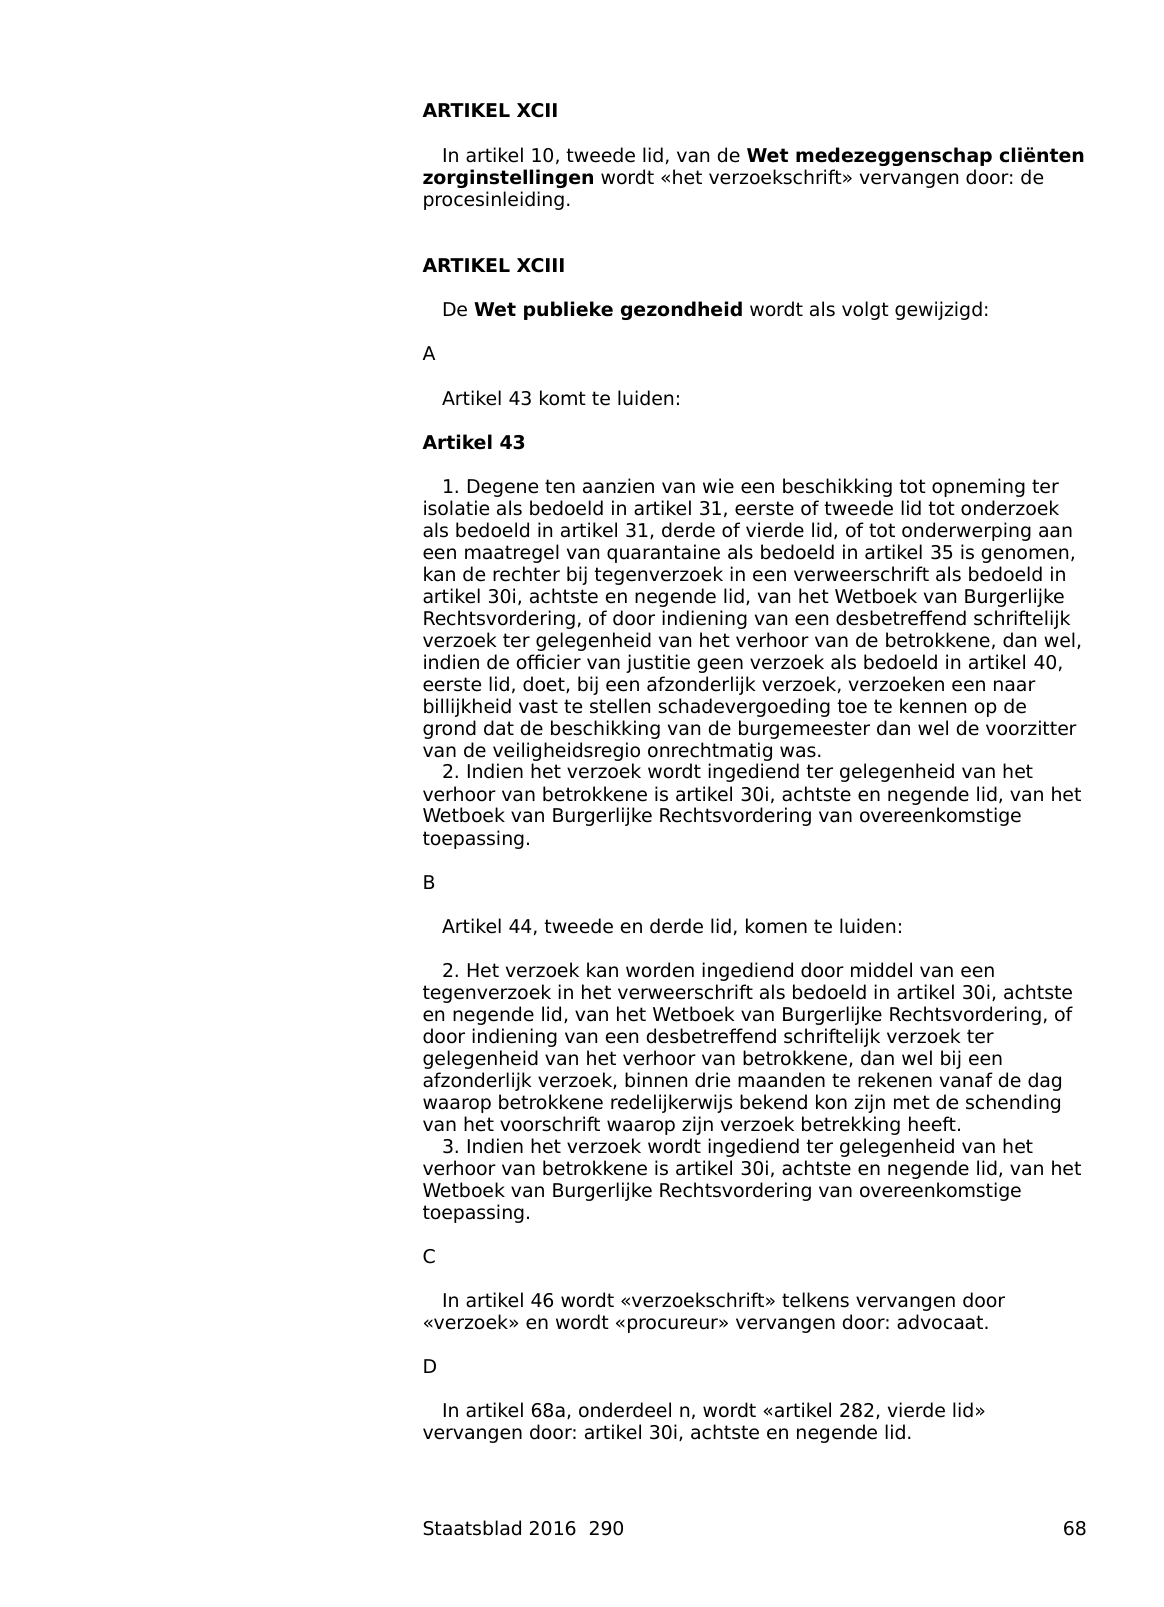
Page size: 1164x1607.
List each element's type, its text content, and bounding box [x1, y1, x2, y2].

text 3. Indien het verzoek wordt ingediend ter gelegenheid van het verhoor van betrokkene is artikel 30i, achtste en negende lid, van het Wetboek van Burgerlijke Rechtsvordering van overeenkomstige toepassing. [422, 1136, 1087, 1224]
text B [422, 872, 1087, 893]
subtitle Artikel 43 [422, 432, 1087, 453]
text In artikel 68a, onderdeel n, wordt «artikel 282, vierde lid» vervangen door: artikel 30i, achtste en negende lid. [422, 1400, 1087, 1444]
text A [422, 343, 1087, 365]
text C [422, 1246, 1087, 1268]
text In artikel 10, tweede lid, van de Wet medezeggenschap cliënten zorginstellingen wordt «het verzoekschrift» vervangen door: de procesinleiding. [422, 144, 1087, 211]
text D [422, 1356, 1087, 1378]
text 1. Degene ten aanzien van wie een beschikking tot opneming ter isolatie als bedoeld in artikel 31, eerste of tweede lid tot onderzoek als bedoeld in artikel 31, derde of vierde lid, of tot onderwerping aan een maatregel van quarantaine als bedoeld in artikel 35 is genomen, kan de rechter bij tegenverzoek in een verweerschrift als bedoeld in artikel 30i, achtste en negende lid, van het Wetboek van Burgerlijke Rechtsvordering, of door indiening van een desbetreffend schriftelijk verzoek ter gelegenheid van het verhoor van de betrokkene, dan wel, indien de officier van justitie geen verzoek als bedoeld in artikel 40, eerste lid, doet, bij een afzonderlijk verzoek, verzoeken een naar billijkheid vast te stellen schadevergoeding toe te kennen op de grond dat de beschikking van de burgemeester dan wel de voorzitter van de veiligheidsregio onrechtmatig was. [422, 476, 1087, 761]
text 2. Indien het verzoek wordt ingediend ter gelegenheid van het verhoor van betrokkene is artikel 30i, achtste en negende lid, van het Wetboek van Burgerlijke Rechtsvordering van overeenkomstige toepassing. [422, 761, 1087, 849]
subtitle ARTIKEL XCIII [422, 255, 1087, 277]
text In artikel 46 wordt «verzoekschrift» telkens vervangen door «verzoek» en wordt «procureur» vervangen door: advocaat. [422, 1290, 1087, 1334]
text Artikel 44, tweede en derde lid, komen te luiden: [422, 916, 1087, 938]
text 2. Het verzoek kan worden ingediend door middel van een tegenverzoek in het verweerschrift als bedoeld in artikel 30i, achtste en negende lid, van het Wetboek van Burgerlijke Rechtsvordering, of door indiening van een desbetreffend schriftelijk verzoek ter gelegenheid van het verhoor van betrokkene, dan wel bij een afzonderlijk verzoek, binnen drie maanden te rekenen vanaf de dag waarop betrokkene redelijkerwijs bekend kon zijn met de schending van het voorschrift waarop zijn verzoek betrekking heeft. [422, 960, 1087, 1136]
text Artikel 43 komt te luiden: [422, 387, 1087, 409]
subtitle ARTIKEL XCII [422, 100, 1087, 122]
text De Wet publieke gezondheid wordt als volgt gewijzigd: [422, 299, 1087, 321]
